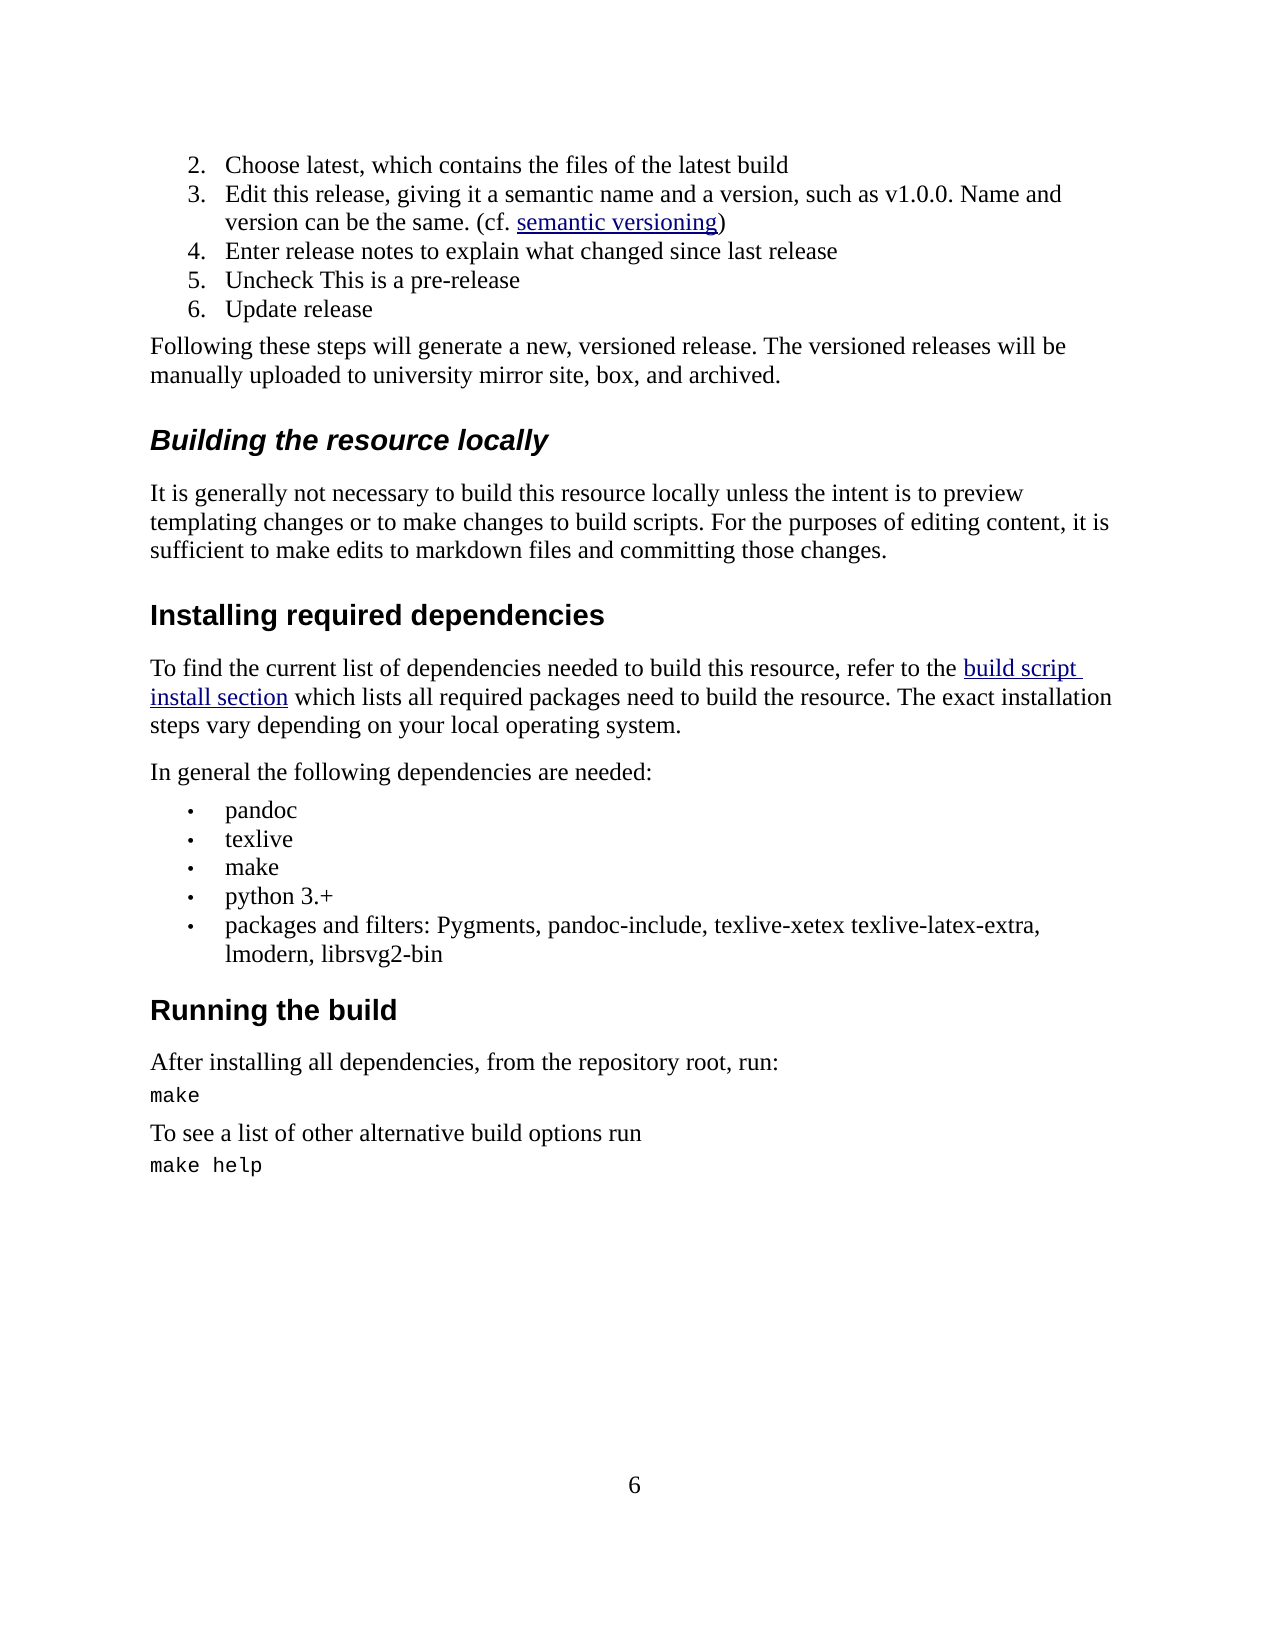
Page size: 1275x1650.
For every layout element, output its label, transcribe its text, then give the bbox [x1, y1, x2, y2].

list texlive [187, 824, 1125, 852]
list Choose latest, which contains the files of the latest build [187, 150, 1125, 179]
text In general the following dependencies are needed: [150, 757, 1125, 786]
list packages and filters: Pygments, pandoc-include, texlive-xetex texlive-latex-extra, lmodern, librsvg2-bin [187, 910, 1125, 967]
list Enter release notes to explain what changed since last release [187, 236, 1125, 265]
text To see a list of other alternative build options run [150, 1118, 1125, 1147]
subtitle Building the resource locally [150, 423, 1125, 456]
list Update release [187, 294, 1125, 322]
list python 3.+ [187, 881, 1125, 910]
list pandoc [187, 795, 1125, 824]
subtitle Running the build [150, 992, 1125, 1026]
text It is generally not necessary to build this resource locally unless the intent is to preview templating changes or to make changes to build scripts. For the purposes of editing content, it is sufficient to make edits to markdown files and committing those changes. [150, 478, 1125, 564]
text make [150, 1085, 1125, 1109]
list Edit this release, giving it a semantic name and a version, such as v1.0.0. Name and version can be the same. (cf. semantic versioning) [187, 179, 1125, 236]
subtitle Installing required dependencies [150, 598, 1125, 632]
text To find the current list of dependencies needed to build this resource, refer to the build script install section which lists all required packages need to build the resource. The exact installation steps vary depending on your local operating system. [150, 653, 1125, 739]
list make [187, 852, 1125, 881]
text After installing all dependencies, from the repository root, run: [150, 1047, 1125, 1076]
list Uncheck This is a pre-release [187, 265, 1125, 294]
text make help [150, 1156, 1125, 1179]
text Following these steps will generate a new, versioned release. The versioned releases will be manually uploaded to university mirror site, box, and archived. [150, 331, 1125, 389]
